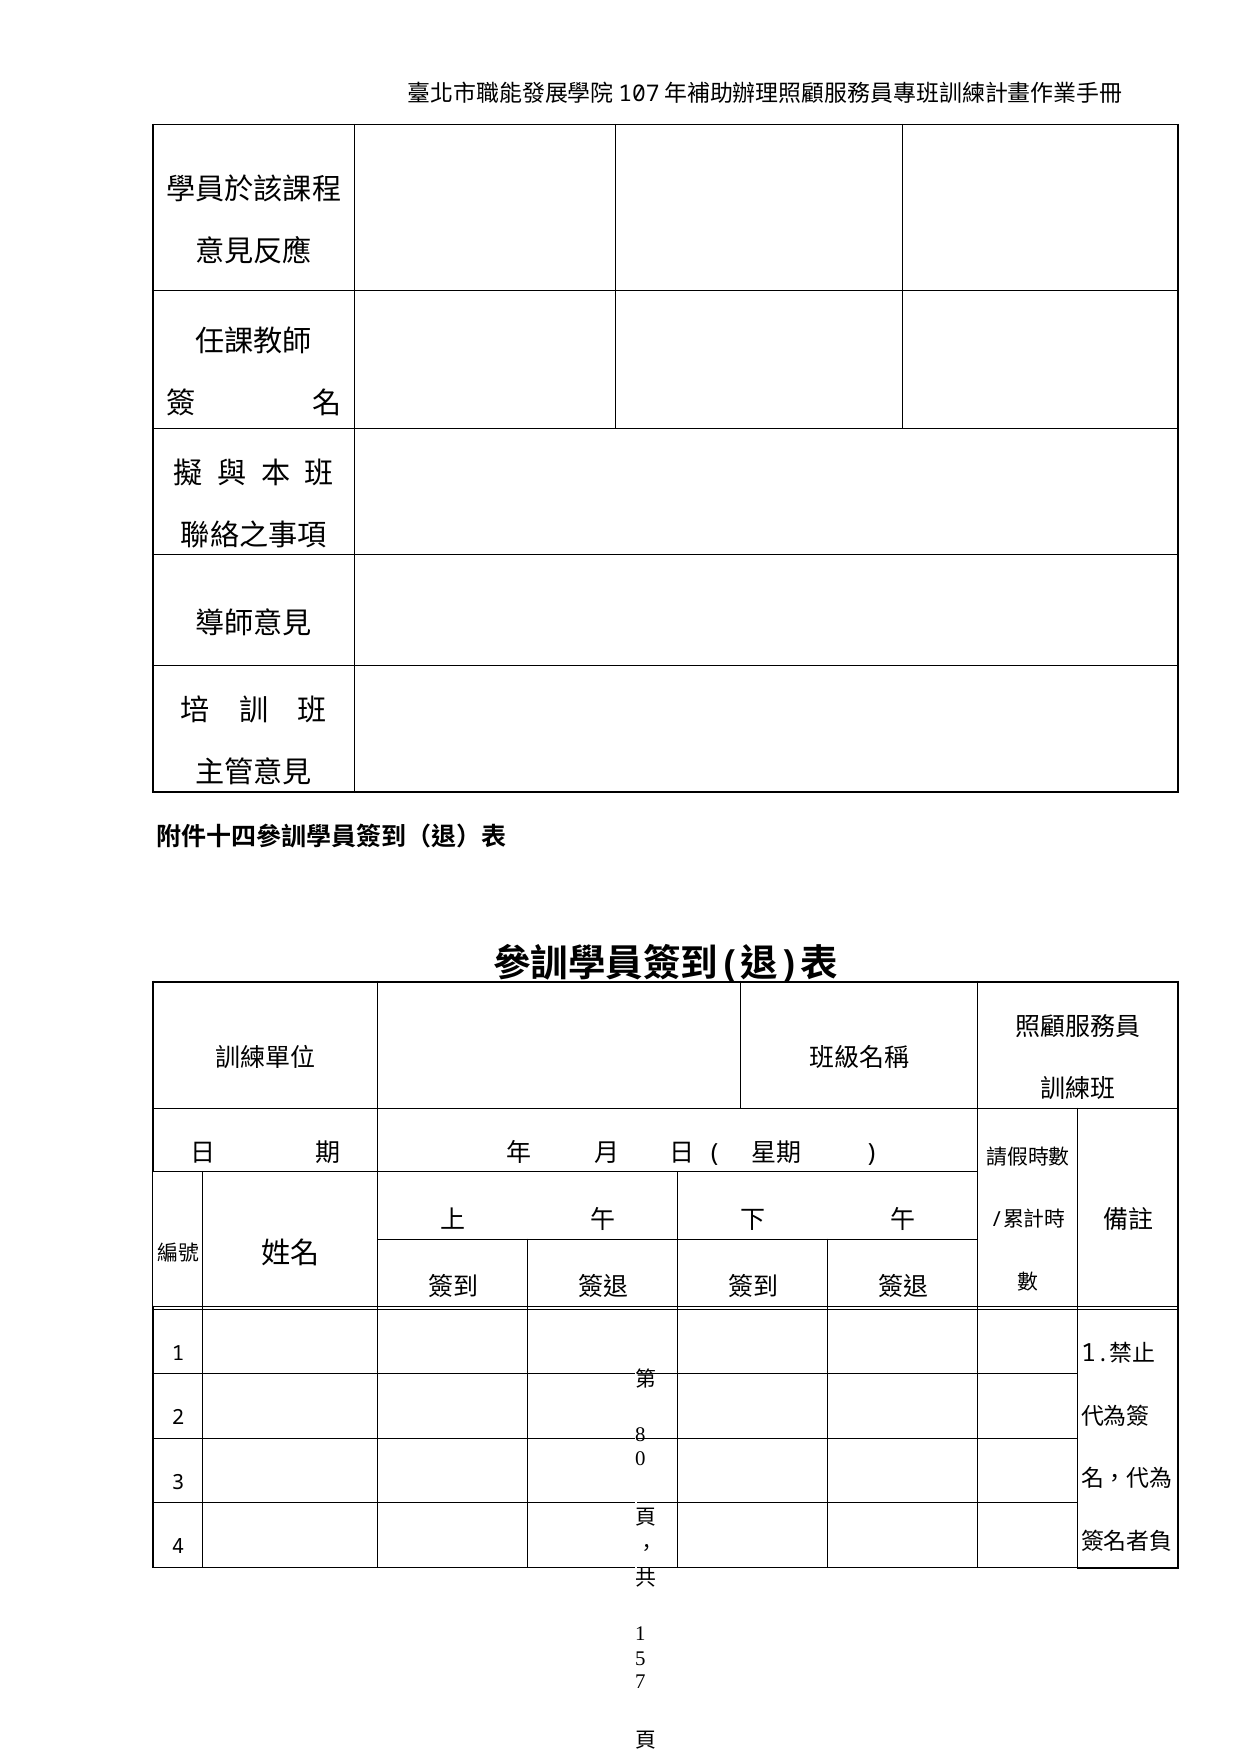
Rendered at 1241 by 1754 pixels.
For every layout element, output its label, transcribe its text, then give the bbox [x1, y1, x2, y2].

table_cell [1179, 1502, 1231, 1567]
table_cell 簽到 [378, 1240, 527, 1306]
table_cell [203, 1374, 377, 1437]
table_cell 簽退 [528, 1240, 677, 1306]
table_cell [828, 1503, 977, 1567]
table_cell [978, 1374, 1077, 1437]
table_cell [1179, 1239, 1231, 1306]
table_cell [978, 1310, 1077, 1373]
table_cell [378, 1503, 527, 1567]
table_cell [1179, 428, 1231, 554]
table_cell [978, 1503, 1077, 1567]
table_cell 備註 [1078, 1109, 1177, 1306]
table_cell 日 期 [154, 1109, 377, 1171]
table_cell [355, 666, 1177, 791]
table_cell 附件十四參訓學員簽到（退）表 參訓學員簽到(退)表 [153, 793, 1178, 981]
table_cell [828, 1439, 977, 1502]
table_cell 3 [154, 1439, 202, 1502]
table_cell [355, 125, 615, 290]
table_cell 簽到 [678, 1240, 827, 1306]
table_cell [637, 1374, 645, 1386]
table_cell 請假時數 /累計時數 [978, 1109, 1077, 1306]
table_cell [1179, 665, 1231, 791]
table_cell 姓名 [203, 1172, 377, 1306]
table_cell 1.禁止代為簽名，代為簽名者負 [1078, 1310, 1177, 1567]
table_cell [1179, 1438, 1231, 1502]
table_cell 下 午 [678, 1172, 977, 1238]
table_cell [1179, 290, 1231, 427]
table_cell 導師意見 [154, 555, 354, 665]
table_cell [678, 1503, 827, 1567]
table_cell 擬 與 本 班 聯絡之事項 [154, 429, 354, 554]
table_cell 訓練單位 [154, 983, 377, 1108]
table_cell [828, 1310, 977, 1373]
table_cell 學員於該課程意見反應 [154, 125, 354, 290]
table_cell [378, 1439, 527, 1502]
table_cell [1179, 1373, 1231, 1437]
table_cell [637, 1503, 677, 1567]
table_cell [616, 291, 902, 427]
table_cell [1179, 124, 1231, 290]
table_cell [528, 1503, 635, 1567]
table_cell 上 午 [378, 1172, 677, 1238]
table_cell [1179, 1171, 1231, 1238]
table_cell [637, 1374, 677, 1437]
table_cell [637, 1439, 677, 1502]
table_cell 培 訓 班 主管意見 [154, 666, 354, 791]
table_cell 2 [154, 1374, 202, 1437]
table_cell [678, 1439, 827, 1502]
table_cell 編號 [153, 1172, 202, 1306]
table_cell [678, 1310, 827, 1373]
table_cell [978, 1439, 1077, 1502]
table_cell [355, 429, 1177, 554]
table_cell 1 [154, 1310, 202, 1373]
table_cell 年 月 日 ( 星期 ) [378, 1109, 977, 1171]
table_cell [828, 1374, 977, 1437]
table_cell [378, 1310, 527, 1373]
table_cell [1179, 1306, 1231, 1373]
table_cell [528, 1374, 635, 1437]
table_cell 班級名稱 [741, 983, 977, 1108]
table_cell [678, 1374, 827, 1437]
table_cell 照顧服務員 訓練班 [978, 983, 1177, 1108]
table_cell [203, 1310, 377, 1373]
table_cell [616, 125, 902, 290]
table_cell [1179, 554, 1231, 665]
table_cell [1178, 791, 1231, 981]
table_cell [903, 291, 1177, 427]
table_cell [903, 125, 1177, 290]
table_cell [528, 1310, 677, 1373]
table_cell 4 [154, 1503, 202, 1567]
table_cell [355, 291, 615, 427]
table_cell [1179, 981, 1231, 1108]
table_cell 簽退 [828, 1240, 977, 1306]
table_cell [355, 555, 1177, 665]
table_cell [378, 1374, 527, 1437]
table_cell [378, 983, 740, 1108]
table_cell [528, 1439, 635, 1502]
table_cell [203, 1439, 377, 1502]
table_cell [203, 1503, 377, 1567]
table_cell 任課教師 簽 名 [154, 291, 354, 427]
table_cell [1179, 1108, 1231, 1171]
